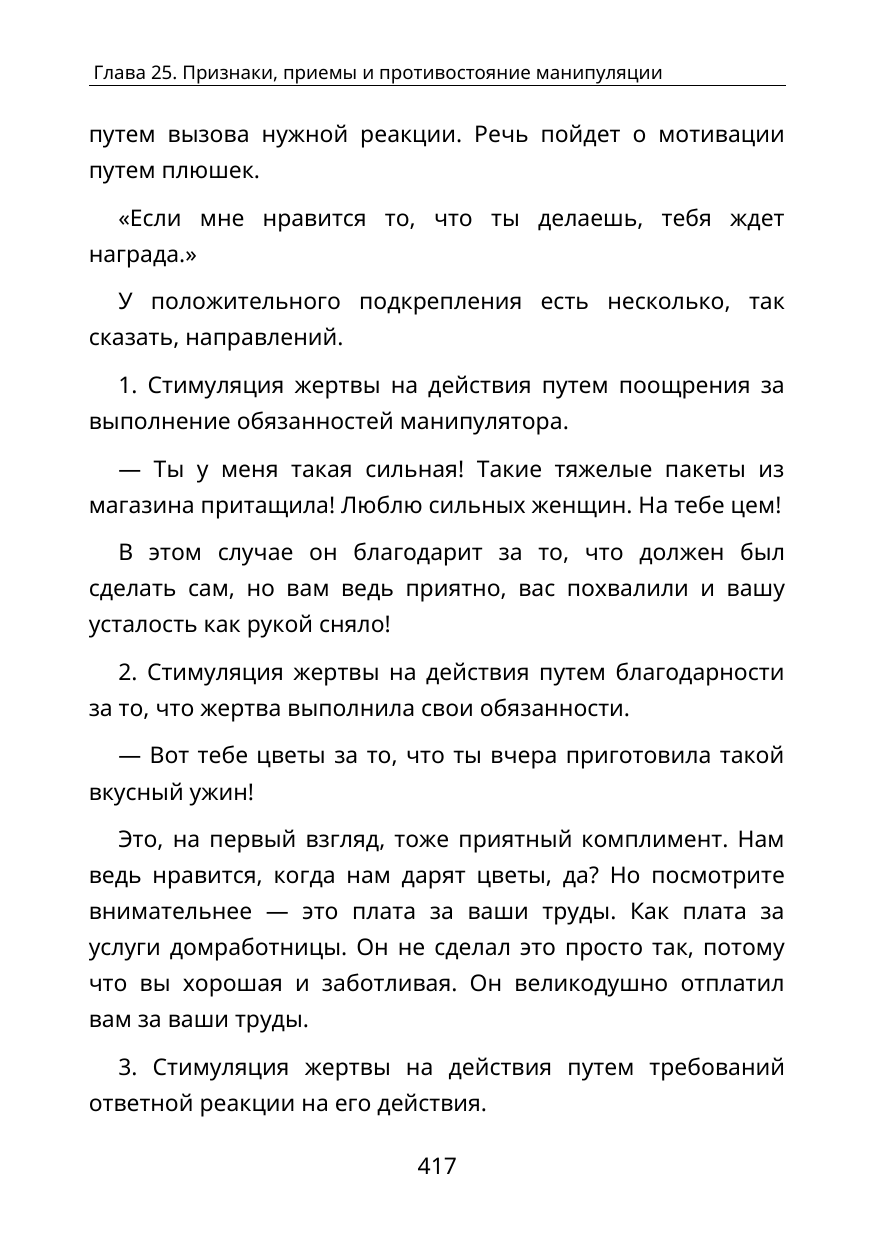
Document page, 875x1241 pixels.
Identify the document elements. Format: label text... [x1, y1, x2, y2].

text «Если мне нравится то, что ты делаешь, тебя ждет награда.» [88, 202, 786, 269]
text В этом случае он благодарит за то, что должен был сделать сам, но вам ведь приятно, вас похвалили и вашу усталость как рукой сняло! [88, 536, 786, 639]
text — Вот тебе цветы за то, что ты вчера приготовила такой вкусный ужин! [88, 739, 786, 807]
text — Ты у меня такая сильная! Такие тяжелые пакеты из магазина притащила! Люблю сильных женщин. На тебе цем! [88, 453, 786, 520]
text 3. Стимуляция жертвы на действия путем требований ответной реакции на его действия. [88, 1051, 786, 1118]
text 2. Стимуляция жертвы на действия путем благодарности за то, что жертва выполнила свои обязанности. [88, 656, 786, 723]
text 1. Стимуляция жертвы на действия путем поощрения за выполнение обязанностей манипулятора. [88, 369, 786, 436]
text Это, на первый взгляд, тоже приятный комплимент. Нам ведь нравится, когда нам дарят цветы, да? Но посмотрите внимательнее — это плата за ваши труды. Как плата за услуги домработницы. Он не сделал это просто так, потому что вы хорошая и заботливая. Он великодушно отплатил вам за ваши труды. [88, 823, 786, 1034]
text У положительного подкрепления есть несколько, так сказать, направлений. [88, 285, 786, 352]
text путем вызова нужной реакции. Речь пойдет о мотивации путем плюшек. [88, 118, 786, 185]
